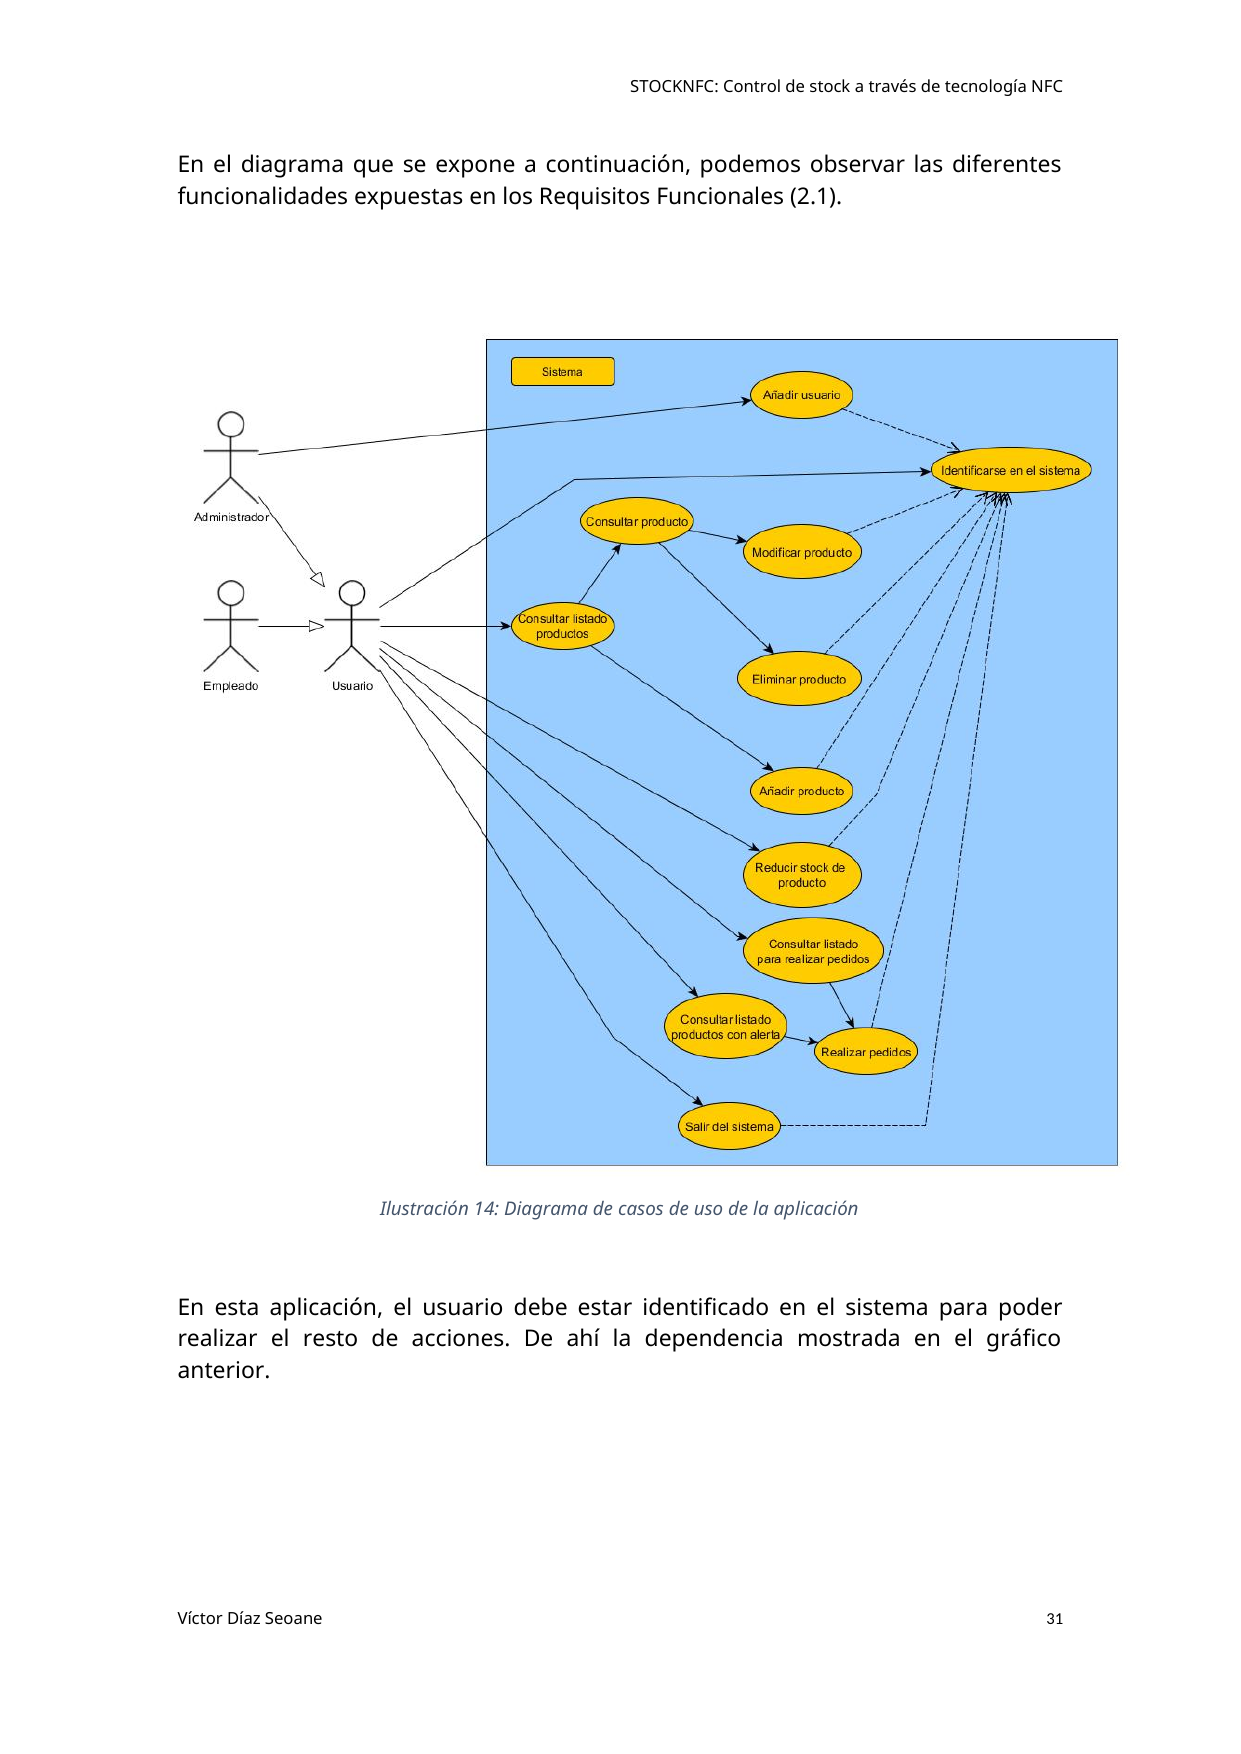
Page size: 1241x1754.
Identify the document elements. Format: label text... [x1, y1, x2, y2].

text En esta aplicación, el usuario debe estar identificado en el sistema para poder realizar el resto de acciones. De ahí la dependencia mostrada en el gráfico anterior. [177, 1291, 1063, 1386]
text Ilustración 14: Diagrama de casos de uso de la aplicación [177, 1196, 1063, 1221]
text En el diagrama que se expone a continuación, podemos observar las diferentes funcionalidades expuestas en los Requisitos Funcionales (2.1). [177, 148, 1063, 211]
